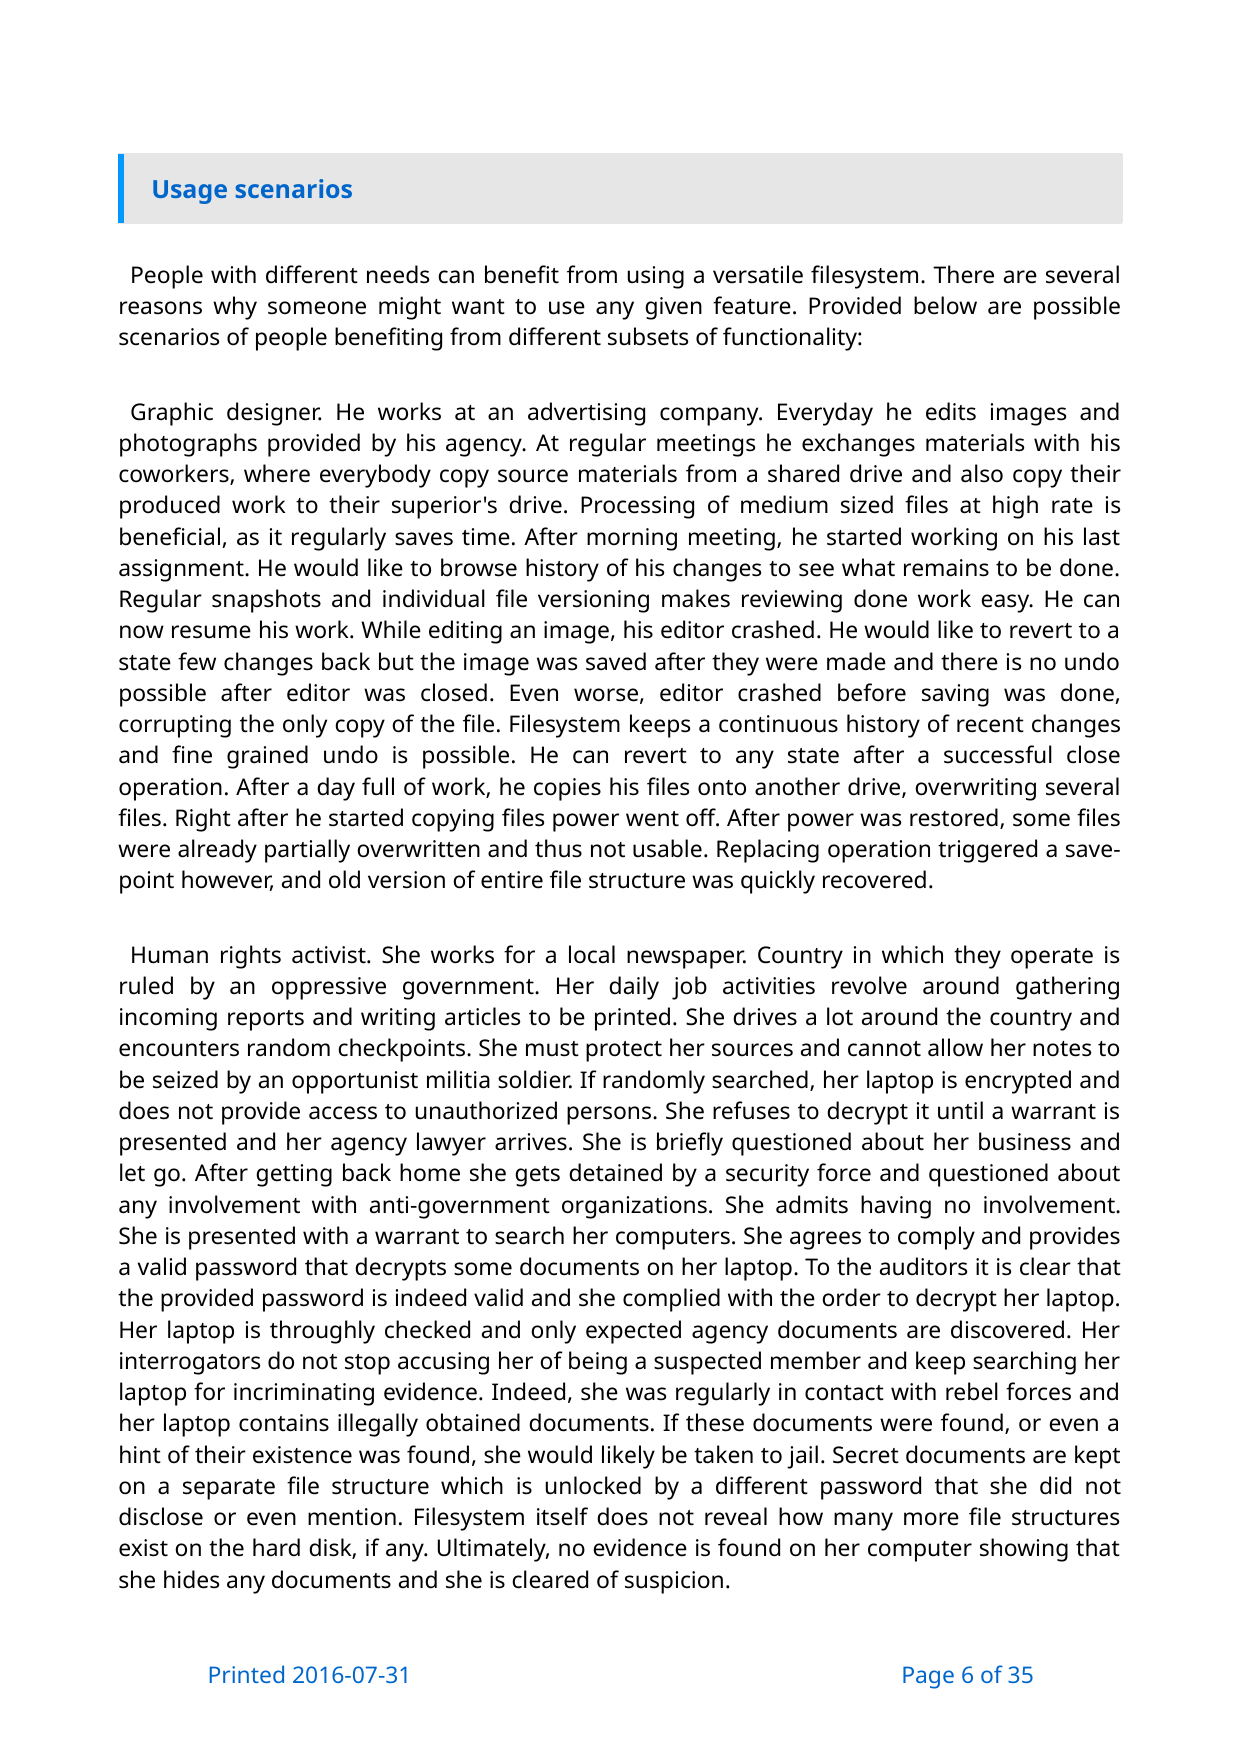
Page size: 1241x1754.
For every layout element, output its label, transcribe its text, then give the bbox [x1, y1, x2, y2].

text Human rights activist. She works for a local newspaper. Country in which they operate is ruled by an oppressive government. Her daily job activities revolve around gathering incoming reports and writing articles to be printed. She drives a lot around the country and encounters random checkpoints. She must protect her sources and cannot allow her notes to be seized by an opportunist militia soldier. If randomly searched, her laptop is encrypted and does not provide access to unauthorized persons. She refuses to decrypt it until a warrant is presented and her agency lawyer arrives. She is briefly questioned about her business and let go. After getting back home she gets detained by a security force and questioned about any involvement with anti-government organizations. She admits having no involvement. She is presented with a warrant to search her computers. She agrees to comply and provides a valid password that decrypts some documents on her laptop. To the auditors it is clear that the provided password is indeed valid and she complied with the order to decrypt her laptop. Her laptop is throughly checked and only expected agency documents are discovered. Her interrogators do not stop accusing her of being a suspected member and keep searching her laptop for incriminating evidence. Indeed, she was regularly in contact with rebel forces and her laptop contains illegally obtained documents. If these documents were found, or even a hint of their existence was found, she would likely be taken to jail. Secret documents are kept on a separate file structure which is unlocked by a different password that she did not disclose or even mention. Filesystem itself does not reveal how many more file structures exist on the hard disk, if any. Ultimately, no evidence is found on her computer showing that she hides any documents and she is cleared of suspicion. [118, 939, 1122, 1595]
subtitle Usage scenarios [124, 155, 1122, 223]
text Graphic designer. He works at an advertising company. Everyday he edits images and photographs provided by his agency. At regular meetings he exchanges materials with his coworkers, where everybody copy source materials from a shared drive and also copy their produced work to their superior's drive. Processing of medium sized files at high rate is beneficial, as it regularly saves time. After morning meeting, he started working on his last assignment. He would like to browse history of his changes to see what remains to be done. Regular snapshots and individual file versioning makes reviewing done work easy. He can now resume his work. While editing an image, his editor crashed. He would like to revert to a state few changes back but the image was saved after they were made and there is no undo possible after editor was closed. Even worse, editor crashed before saving was done, corrupting the only copy of the file. Filesystem keeps a continuous history of recent changes and fine grained undo is possible. He can revert to any state after a successful close operation. After a day full of work, he copies his files onto another drive, overwriting several files. Right after he started copying files power went off. After power was restored, some files were already partially overwritten and thus not usable. Replacing operation triggered a save-point however, and old version of entire file structure was quickly recovered. [118, 396, 1122, 896]
text People with different needs can benefit from using a versatile filesystem. There are several reasons why someone might want to use any given feature. Provided below are possible scenarios of people benefiting from different subsets of functionality: [118, 259, 1122, 352]
